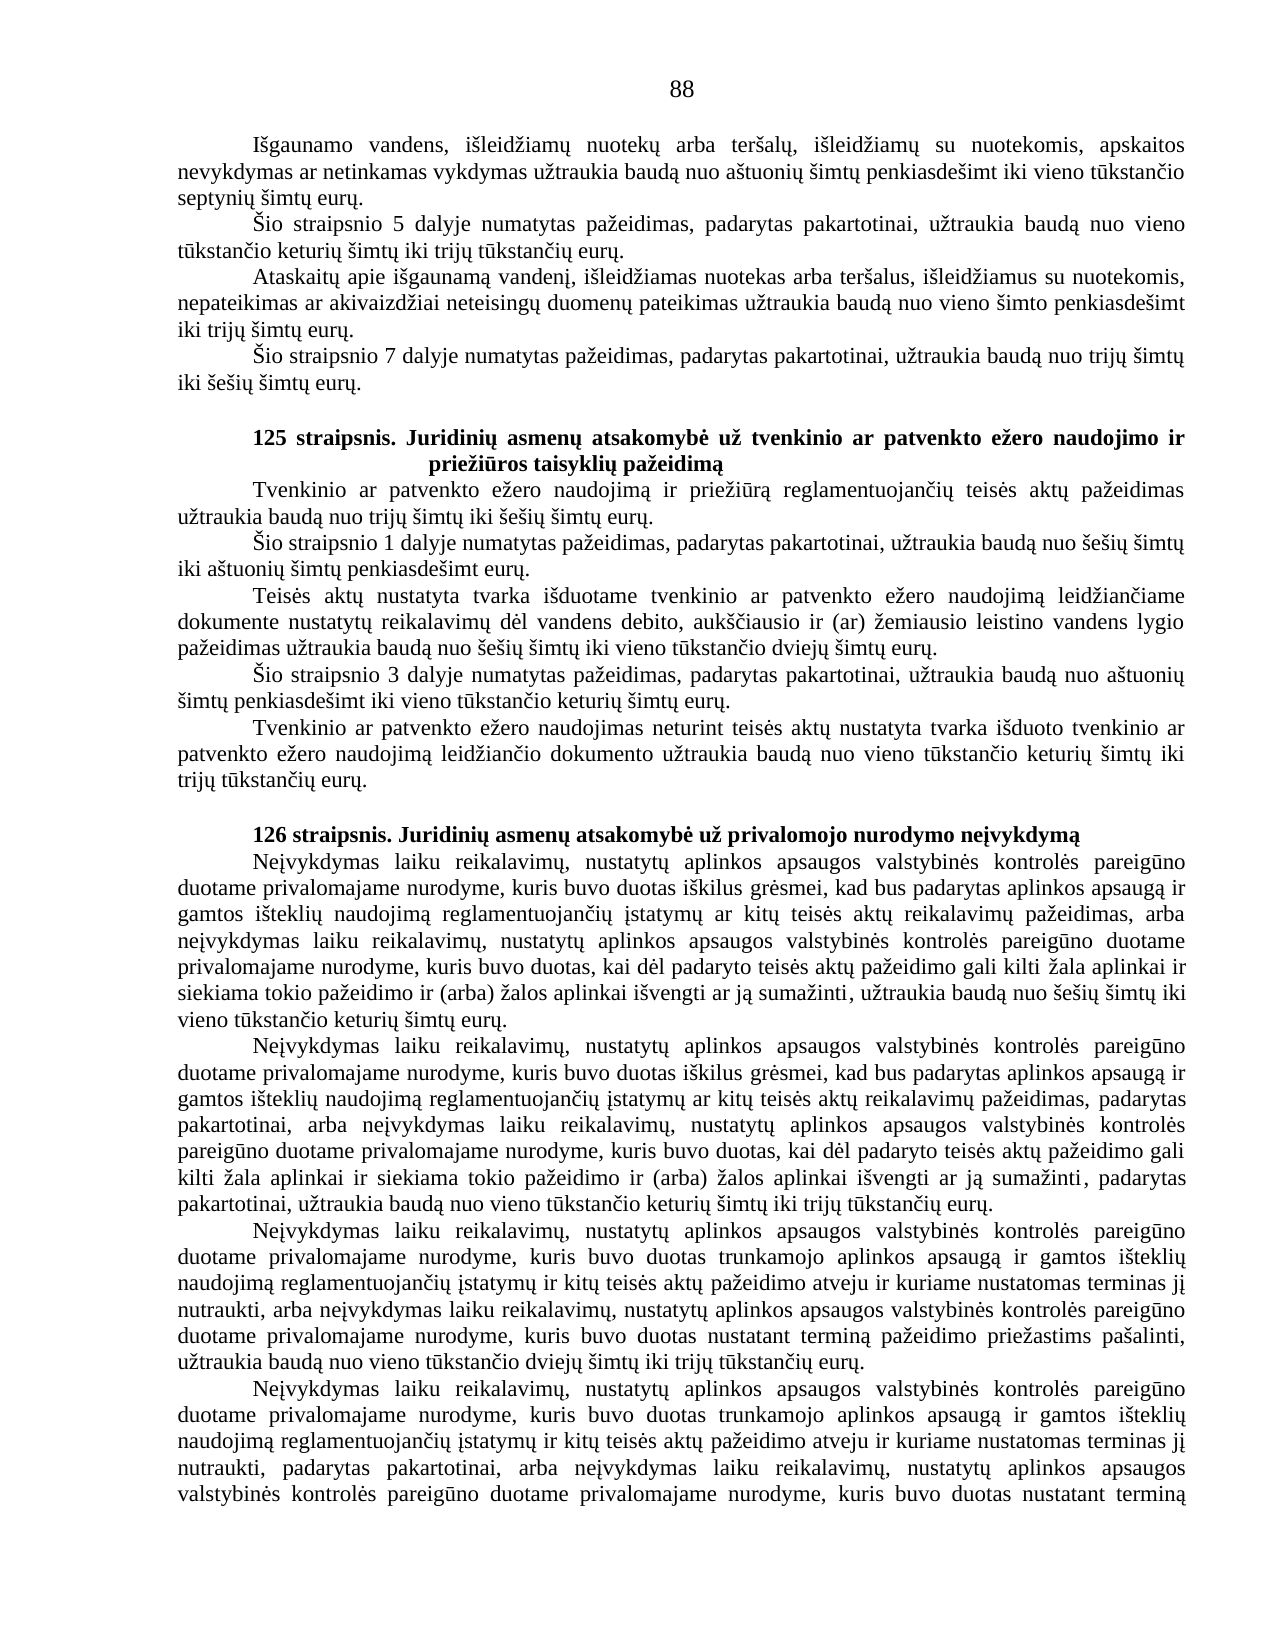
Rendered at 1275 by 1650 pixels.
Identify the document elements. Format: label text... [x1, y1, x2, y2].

text Šio straipsnio 7 dalyje numatytas pažeidimas, padarytas pakartotinai, užtraukia baudą nuo trijų šimtų iki šešių šimtų eurų. [177, 342, 1186, 395]
text Šio straipsnio 1 dalyje numatytas pažeidimas, padarytas pakartotinai, užtraukia baudą nuo šešių šimtų iki aštuonių šimtų penkiasdešimt eurų. [177, 529, 1186, 582]
text Neįvykdymas laiku reikalavimų, nustatytų aplinkos apsaugos valstybinės kontrolės pareigūno duotame privalomajame nurodyme, kuris buvo duotas iškilus grėsmei, kad bus padarytas aplinkos apsaugą ir gamtos išteklių naudojimą reglamentuojančių įstatymų ar kitų teisės aktų reikalavimų pažeidimas, padarytas pakartotinai, arba neįvykdymas laiku reikalavimų, nustatytų aplinkos apsaugos valstybinės kontrolės pareigūno duotame privalomajame nurodyme, kuris buvo duotas, kai dėl padaryto teisės aktų pažeidimo gali kilti žala aplinkai ir siekiama tokio pažeidimo ir (arba) žalos aplinkai išvengti ar ją sumažinti, padarytas pakartotinai, užtraukia baudą nuo vieno tūkstančio keturių šimtų iki trijų tūkstančių eurų. [177, 1032, 1186, 1217]
text Ataskaitų apie išgaunamą vandenį, išleidžiamas nuotekas arba teršalus, išleidžiamus su nuotekomis, nepateikimas ar akivaizdžiai neteisingų duomenų pateikimas užtraukia baudą nuo vieno šimto penkiasdešimt iki trijų šimtų eurų. [177, 263, 1186, 342]
text Šio straipsnio 5 dalyje numatytas pažeidimas, padarytas pakartotinai, užtraukia baudą nuo vieno tūkstančio keturių šimtų iki trijų tūkstančių eurų. [177, 210, 1186, 263]
text Tvenkinio ar patvenkto ežero naudojimas neturint teisės aktų nustatyta tvarka išduoto tvenkinio ar patvenkto ežero naudojimą leidžiančio dokumento užtraukia baudą nuo vieno tūkstančio keturių šimtų iki trijų tūkstančių eurų. [177, 713, 1186, 793]
text Tvenkinio ar patvenkto ežero naudojimą ir priežiūrą reglamentuojančių teisės aktų pažeidimas užtraukia baudą nuo trijų šimtų iki šešių šimtų eurų. [177, 476, 1186, 529]
text Neįvykdymas laiku reikalavimų, nustatytų aplinkos apsaugos valstybinės kontrolės pareigūno duotame privalomajame nurodyme, kuris buvo duotas trunkamojo aplinkos apsaugą ir gamtos išteklių naudojimą reglamentuojančių įstatymų ir kitų teisės aktų pažeidimo atveju ir kuriame nustatomas terminas jį nutraukti, padarytas pakartotinai, arba neįvykdymas laiku reikalavimų, nustatytų aplinkos apsaugos valstybinės kontrolės pareigūno duotame privalomajame nurodyme, kuris buvo duotas nustatant terminą [177, 1375, 1186, 1507]
text Išgaunamo vandens, išleidžiamų nuotekų arba teršalų, išleidžiamų su nuotekomis, apskaitos nevykdymas ar netinkamas vykdymas užtraukia baudą nuo aštuonių šimtų penkiasdešimt iki vieno tūkstančio septynių šimtų eurų. [177, 131, 1186, 210]
text Neįvykdymas laiku reikalavimų, nustatytų aplinkos apsaugos valstybinės kontrolės pareigūno duotame privalomajame nurodyme, kuris buvo duotas trunkamojo aplinkos apsaugą ir gamtos išteklių naudojimą reglamentuojančių įstatymų ir kitų teisės aktų pažeidimo atveju ir kuriame nustatomas terminas jį nutraukti, arba neįvykdymas laiku reikalavimų, nustatytų aplinkos apsaugos valstybinės kontrolės pareigūno duotame privalomajame nurodyme, kuris buvo duotas nustatant terminą pažeidimo priežastims pašalinti, užtraukia baudą nuo vieno tūkstančio dviejų šimtų iki trijų tūkstančių eurų. [177, 1217, 1186, 1375]
text Teisės aktų nustatyta tvarka išduotame tvenkinio ar patvenkto ežero naudojimą leidžiančiame dokumente nustatytų reikalavimų dėl vandens debito, aukščiausio ir (ar) žemiausio leistino vandens lygio pažeidimas užtraukia baudą nuo šešių šimtų iki vieno tūkstančio dviejų šimtų eurų. [177, 582, 1186, 661]
text 125 straipsnis. Juridinių asmenų atsakomybė už tvenkinio ar patvenkto ežero naudojimo ir priežiūros taisyklių pažeidimą [252, 424, 1186, 476]
text Šio straipsnio 3 dalyje numatytas pažeidimas, padarytas pakartotinai, užtraukia baudą nuo aštuonių šimtų penkiasdešimt iki vieno tūkstančio keturių šimtų eurų. [177, 661, 1186, 713]
text Neįvykdymas laiku reikalavimų, nustatytų aplinkos apsaugos valstybinės kontrolės pareigūno duotame privalomajame nurodyme, kuris buvo duotas iškilus grėsmei, kad bus padarytas aplinkos apsaugą ir gamtos išteklių naudojimą reglamentuojančių įstatymų ar kitų teisės aktų reikalavimų pažeidimas, arba neįvykdymas laiku reikalavimų, nustatytų aplinkos apsaugos valstybinės kontrolės pareigūno duotame privalomajame nurodyme, kuris buvo duotas, kai dėl padaryto teisės aktų pažeidimo gali kilti žala aplinkai ir siekiama tokio pažeidimo ir (arba) žalos aplinkai išvengti ar ją sumažinti, užtraukia baudą nuo šešių šimtų iki vieno tūkstančio keturių šimtų eurų. [177, 848, 1186, 1032]
text 126 straipsnis. Juridinių asmenų atsakomybė už privalomojo nurodymo neįvykdymą [252, 821, 1186, 848]
